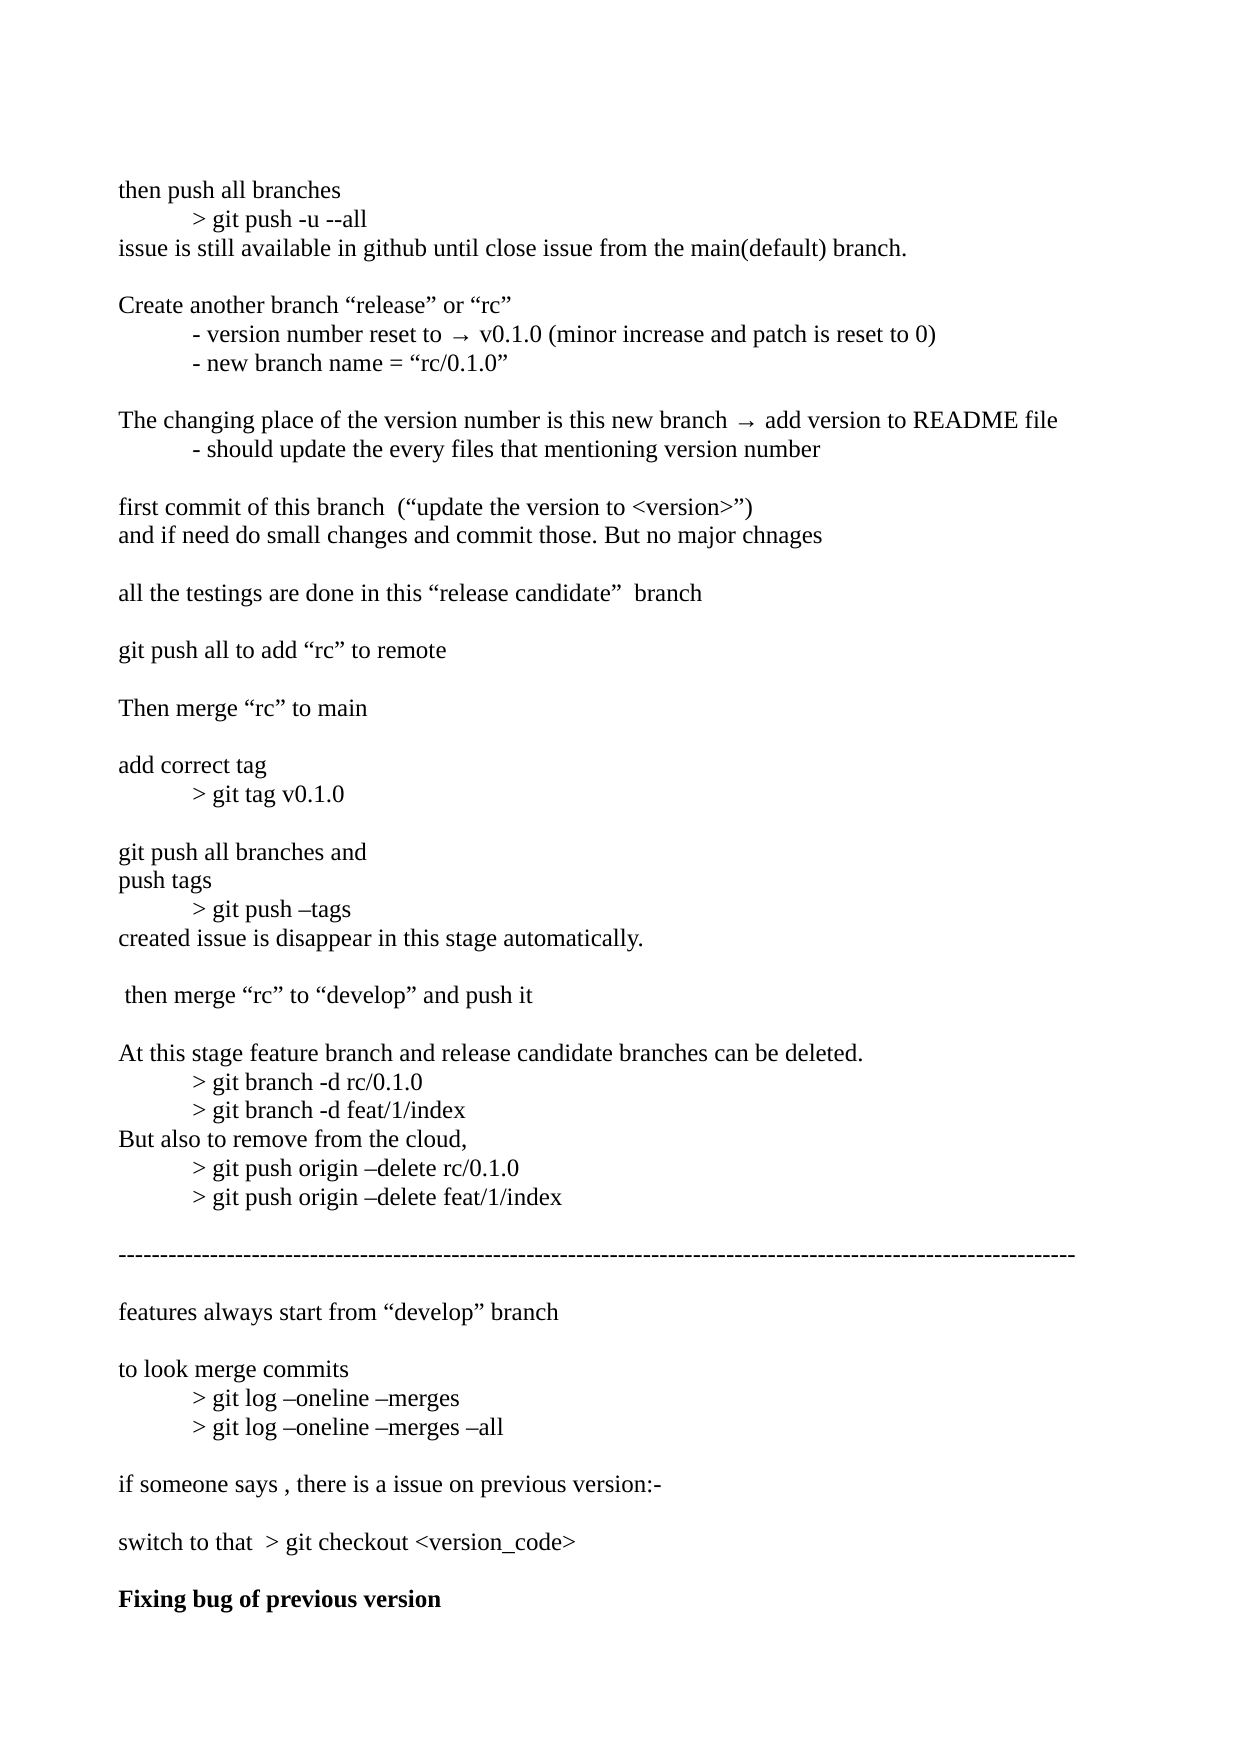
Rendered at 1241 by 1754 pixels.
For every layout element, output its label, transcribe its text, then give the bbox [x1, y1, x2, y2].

text > git push -u --all [118, 204, 1122, 233]
text > git push origin –delete feat/1/index [118, 1182, 1122, 1211]
text if someone says , there is a issue on previous version:- [118, 1469, 1122, 1498]
text > git log –oneline –merges –all [118, 1412, 1122, 1441]
text > git branch -d rc/0.1.0 [118, 1067, 1122, 1096]
text - version number reset to → v0.1.0 (minor increase and patch is reset to 0) [118, 319, 1122, 348]
text The changing place of the version number is this new branch → add version to README file [118, 406, 1122, 434]
text ------------------------------------------------------------------------------------------------------------------- [118, 1239, 1122, 1268]
text git push all branches and [118, 837, 1122, 866]
text to look merge commits [118, 1354, 1122, 1383]
text first commit of this branch (“update the version to <version>”) [118, 492, 1122, 521]
text git push all to add “rc” to remote [118, 636, 1122, 664]
text > git log –oneline –merges [118, 1383, 1122, 1412]
text At this stage feature branch and release candidate branches can be deleted. [118, 1038, 1122, 1067]
text - new branch name = “rc/0.1.0” [118, 348, 1122, 377]
text switch to that > git checkout <version_code> [118, 1527, 1122, 1556]
text > git branch -d feat/1/index [118, 1096, 1122, 1124]
text push tags [118, 866, 1122, 894]
text created issue is disappear in this stage automatically. [118, 923, 1122, 952]
text then push all branches [118, 176, 1122, 204]
text But also to remove from the cloud, [118, 1124, 1122, 1153]
text > git push –tags [118, 894, 1122, 923]
text Fixing bug of previous version [118, 1584, 1122, 1613]
text and if need do small changes and commit those. But no major chnages [118, 521, 1122, 549]
text issue is still available in github until close issue from the main(default) branch. [118, 233, 1122, 262]
text > git tag v0.1.0 [118, 779, 1122, 808]
text all the testings are done in this “release candidate” branch [118, 578, 1122, 607]
text - should update the every files that mentioning version number [118, 434, 1122, 463]
text > git push origin –delete rc/0.1.0 [118, 1153, 1122, 1182]
text then merge “rc” to “develop” and push it [118, 981, 1122, 1009]
text add correct tag [118, 751, 1122, 779]
text features always start from “develop” branch [118, 1297, 1122, 1326]
text Create another branch “release” or “rc” [118, 291, 1122, 319]
text Then merge “rc” to main [118, 693, 1122, 722]
